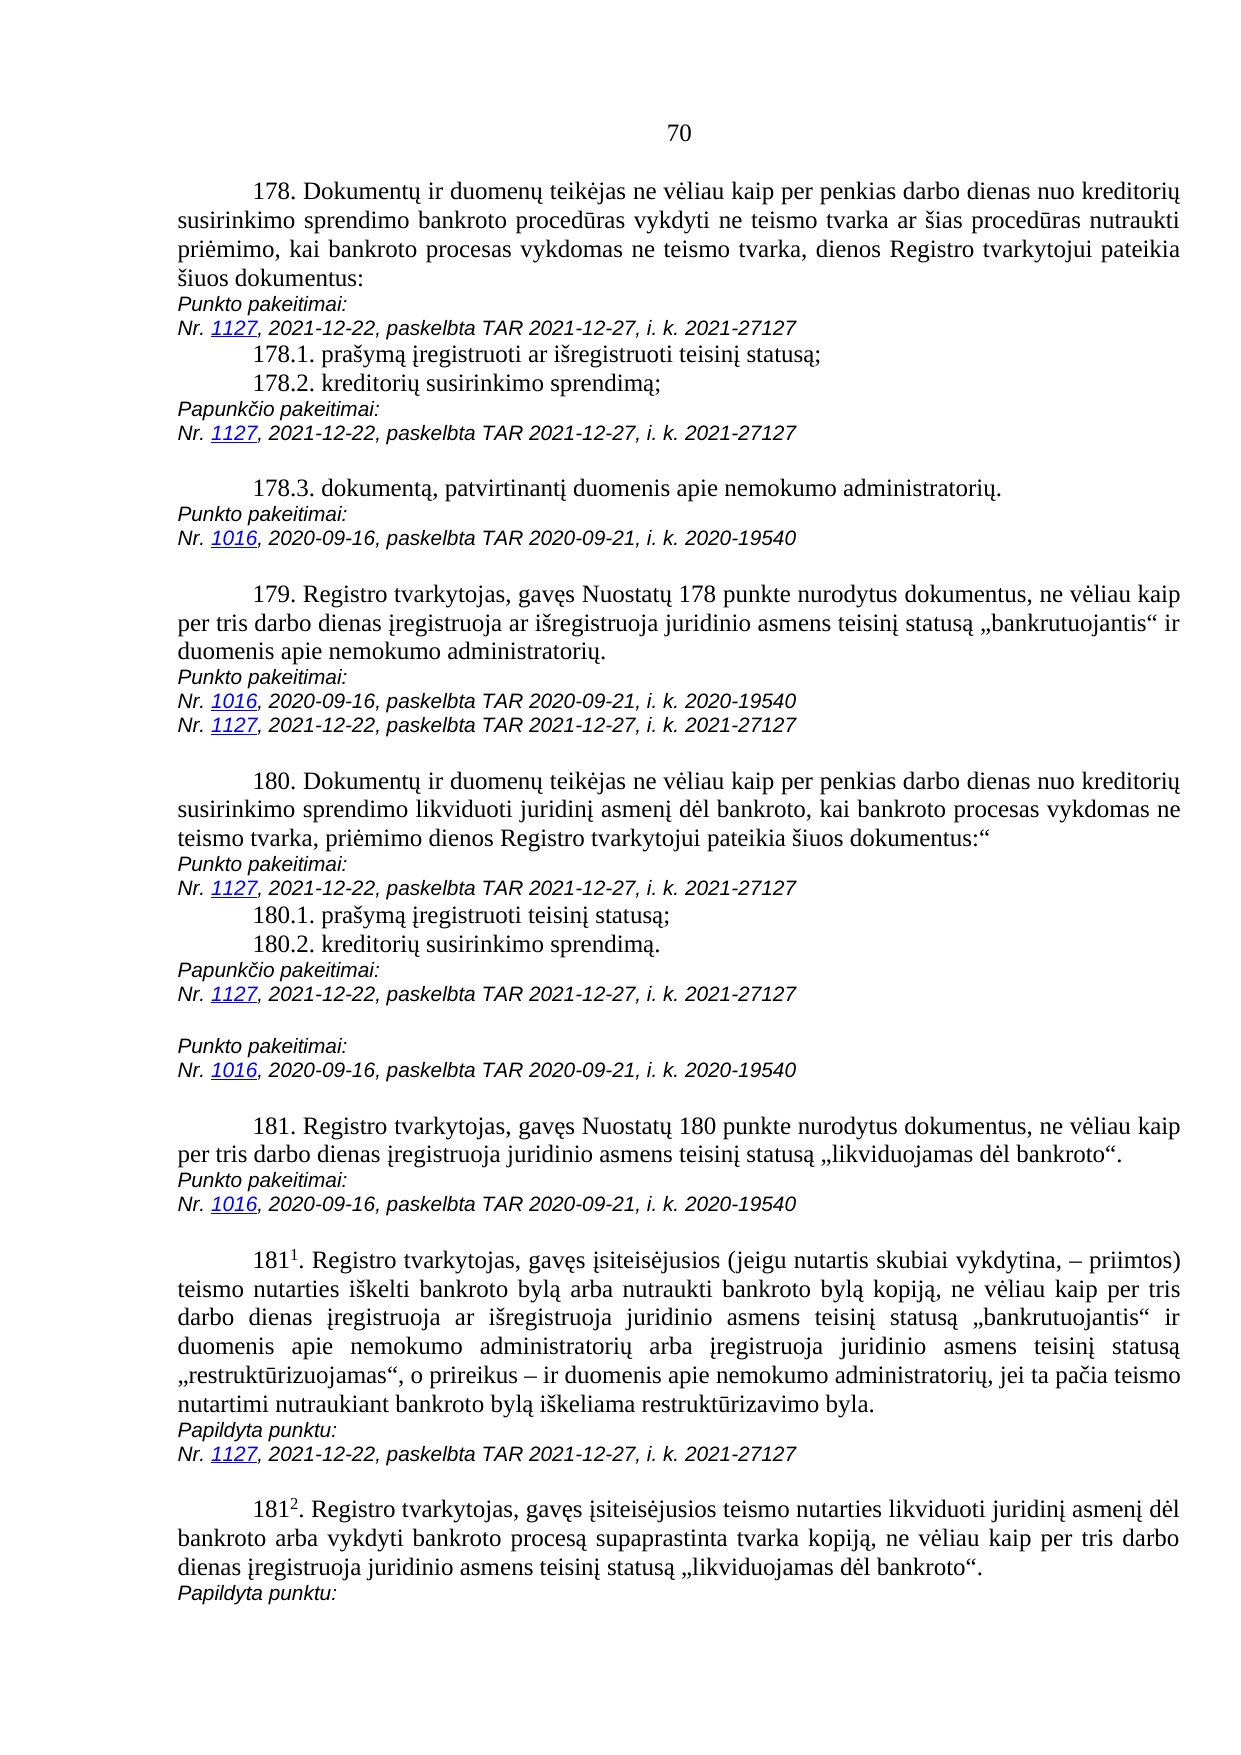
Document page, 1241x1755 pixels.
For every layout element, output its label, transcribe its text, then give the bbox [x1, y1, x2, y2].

text 181. Registro tvarkytojas, gavęs Nuostatų 180 punkte nurodytus dokumentus, ne vėliau kaip per tris darbo dienas įregistruoja juridinio asmens teisinį statusą „likviduojamas dėl bankroto“. [177, 1111, 1181, 1168]
text Punkto pakeitimai: [177, 1034, 1181, 1058]
text Nr. 1016, 2020-09-16, paskelbta TAR 2020-09-21, i. k. 2020-19540 [177, 526, 1181, 550]
text Papildyta punktu: [177, 1417, 1181, 1441]
text Nr. 1016, 2020-09-16, paskelbta TAR 2020-09-21, i. k. 2020-19540 [177, 689, 1181, 713]
text 1812. Registro tvarkytojas, gavęs įsiteisėjusios teismo nutarties likviduoti juridinį asmenį dėl bankroto arba vykdyti bankroto procesą supaprastinta tvarka kopiją, ne vėliau kaip per tris darbo dienas įregistruoja juridinio asmens teisinį statusą „likviduojamas dėl bankroto“. [177, 1494, 1181, 1580]
text 180.2. kreditorių susirinkimo sprendimą. [177, 929, 1181, 957]
text Nr. 1016, 2020-09-16, paskelbta TAR 2020-09-21, i. k. 2020-19540 [177, 1058, 1181, 1082]
text Nr. 1127, 2021-12-22, paskelbta TAR 2021-12-27, i. k. 2021-27127 [177, 315, 1181, 339]
text 1811. Registro tvarkytojas, gavęs įsiteisėjusios (jeigu nutartis skubiai vykdytina, – priimtos) teismo nutarties iškelti bankroto bylą arba nutraukti bankroto bylą kopiją, ne vėliau kaip per tris darbo dienas įregistruoja ar išregistruoja juridinio asmens teisinį statusą „bankrutuojantis“ ir duomenis apie nemokumo administratorių arba įregistruoja juridinio asmens teisinį statusą „restruktūrizuojamas“, o prireikus – ir duomenis apie nemokumo administratorių, jei ta pačia teismo nutartimi nutraukiant bankroto bylą iškeliama restruktūrizavimo byla. [177, 1245, 1181, 1417]
text Punkto pakeitimai: [177, 291, 1181, 315]
text 178.2. kreditorių susirinkimo sprendimą; [177, 368, 1181, 397]
text Punkto pakeitimai: [177, 1168, 1181, 1192]
text Nr. 1127, 2021-12-22, paskelbta TAR 2021-12-27, i. k. 2021-27127 [177, 981, 1181, 1005]
text Nr. 1127, 2021-12-22, paskelbta TAR 2021-12-27, i. k. 2021-27127 [177, 1441, 1181, 1465]
text 178. Dokumentų ir duomenų teikėjas ne vėliau kaip per penkias darbo dienas nuo kreditorių susirinkimo sprendimo bankroto procedūras vykdyti ne teismo tvarka ar šias procedūras nutraukti priėmimo, kai bankroto procesas vykdomas ne teismo tvarka, dienos Registro tvarkytojui pateikia šiuos dokumentus: [177, 176, 1181, 291]
text Punkto pakeitimai: [177, 852, 1181, 876]
text Nr. 1016, 2020-09-16, paskelbta TAR 2020-09-21, i. k. 2020-19540 [177, 1192, 1181, 1216]
text 178.3. dokumentą, patvirtinantį duomenis apie nemokumo administratorių. [177, 473, 1181, 502]
text Papunkčio pakeitimai: [177, 957, 1181, 981]
text Papildyta punktu: [177, 1580, 1181, 1604]
text Punkto pakeitimai: [177, 665, 1181, 689]
text 178.1. prašymą įregistruoti ar išregistruoti teisinį statusą; [177, 339, 1181, 368]
text Nr. 1127, 2021-12-22, paskelbta TAR 2021-12-27, i. k. 2021-27127 [177, 421, 1181, 445]
text 180. Dokumentų ir duomenų teikėjas ne vėliau kaip per penkias darbo dienas nuo kreditorių susirinkimo sprendimo likviduoti juridinį asmenį dėl bankroto, kai bankroto procesas vykdomas ne teismo tvarka, priėmimo dienos Registro tvarkytojui pateikia šiuos dokumentus:“ [177, 766, 1181, 852]
text 180.1. prašymą įregistruoti teisinį statusą; [177, 900, 1181, 929]
text Nr. 1127, 2021-12-22, paskelbta TAR 2021-12-27, i. k. 2021-27127 [177, 713, 1181, 737]
text Papunkčio pakeitimai: [177, 397, 1181, 421]
text Punkto pakeitimai: [177, 502, 1181, 526]
text Nr. 1127, 2021-12-22, paskelbta TAR 2021-12-27, i. k. 2021-27127 [177, 876, 1181, 900]
text 179. Registro tvarkytojas, gavęs Nuostatų 178 punkte nurodytus dokumentus, ne vėliau kaip per tris darbo dienas įregistruoja ar išregistruoja juridinio asmens teisinį statusą „bankrutuojantis“ ir duomenis apie nemokumo administratorių. [177, 579, 1181, 665]
